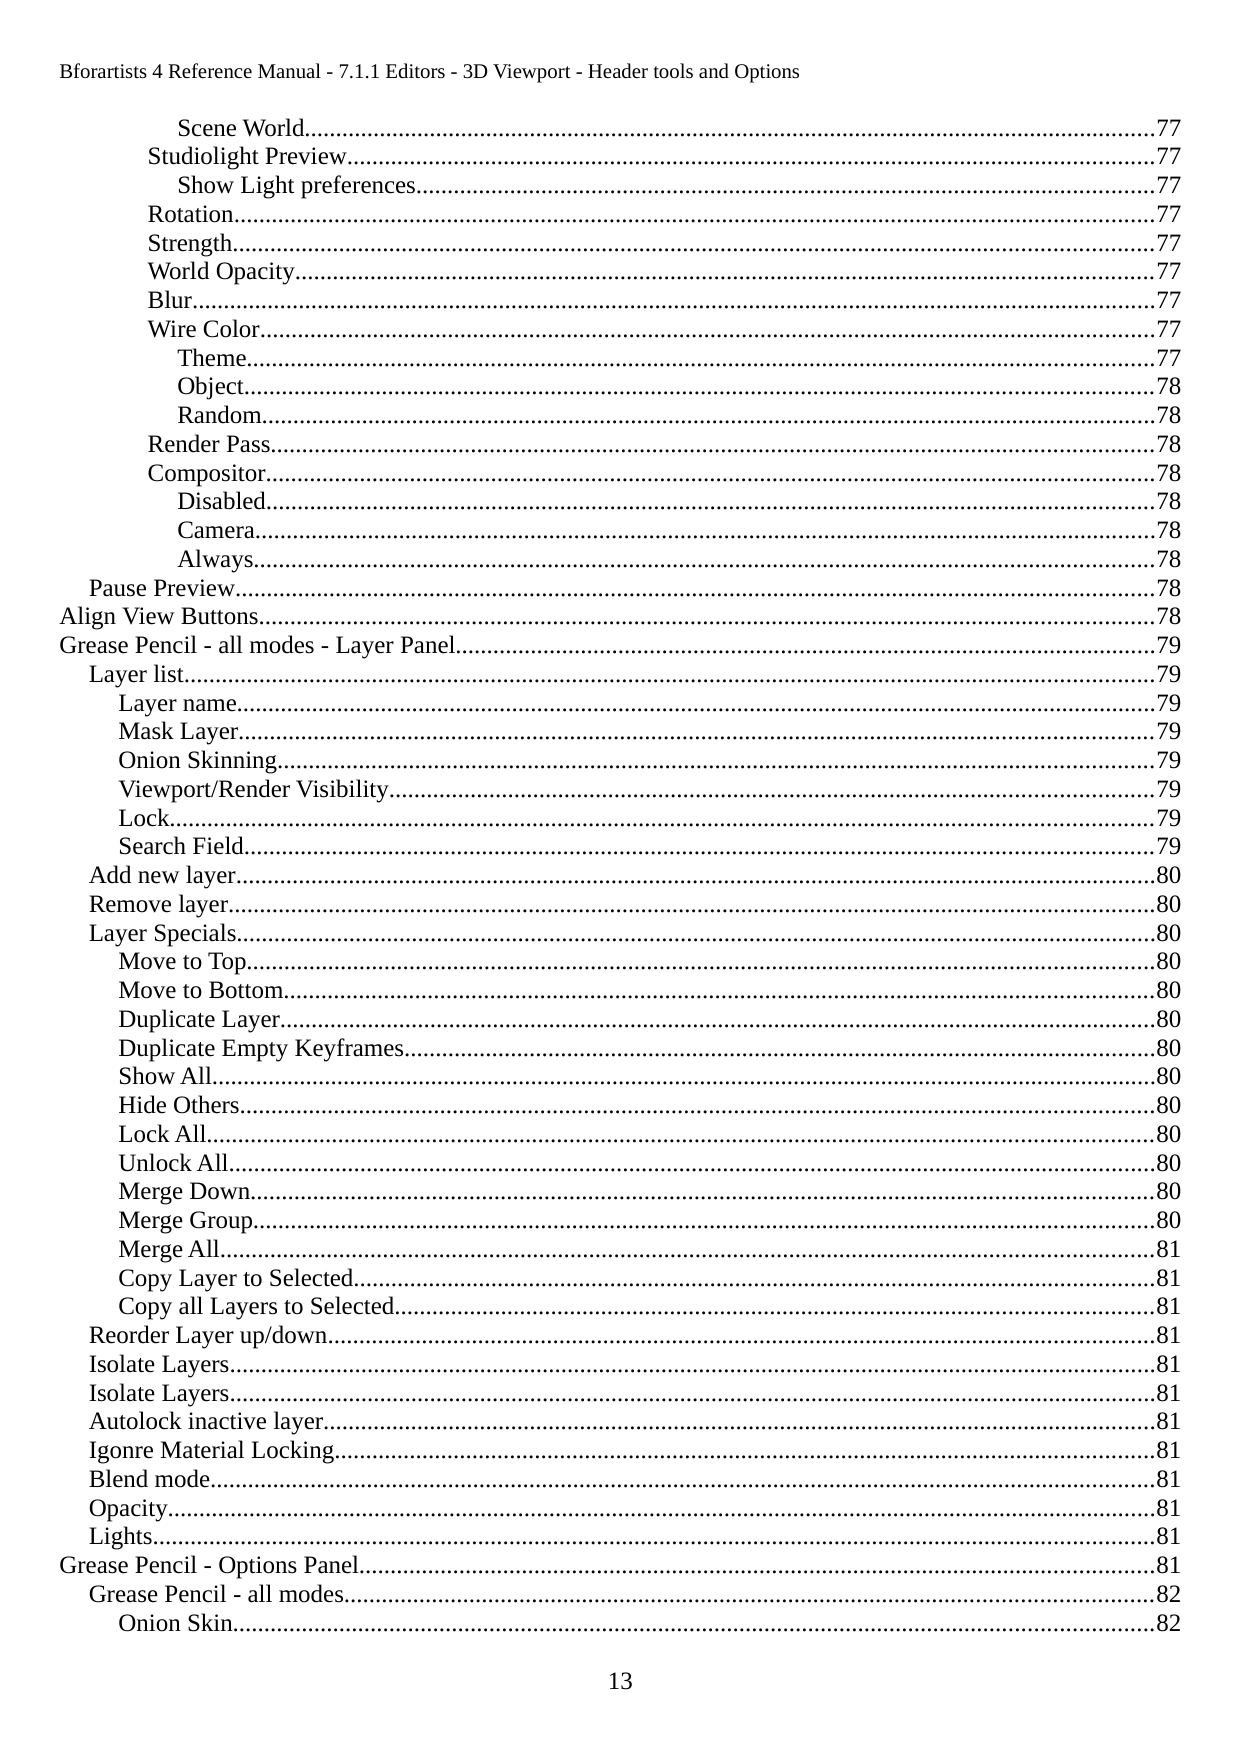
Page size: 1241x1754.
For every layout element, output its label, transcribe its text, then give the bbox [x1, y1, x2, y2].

text Layer name 79 [118, 688, 1181, 716]
text Rotation 77 [147, 199, 1181, 228]
text Viewport/Render Visibility 79 [118, 774, 1181, 803]
text Lock 79 [118, 803, 1181, 831]
text Random 78 [177, 400, 1181, 429]
text Disabled 78 [177, 486, 1181, 515]
text Render Pass 78 [147, 429, 1181, 458]
text Grease Pencil - Options Panel 81 [59, 1550, 1181, 1579]
text Remove layer 80 [88, 889, 1181, 918]
text Scene World 77 [177, 113, 1181, 141]
text Reorder Layer up/down 81 [88, 1320, 1181, 1349]
text Grease Pencil - all modes 82 [88, 1579, 1181, 1608]
text Lock All 80 [118, 1119, 1181, 1148]
text Onion Skin 82 [118, 1608, 1181, 1636]
text Isolate Layers 81 [88, 1349, 1181, 1378]
text Always 78 [177, 544, 1181, 573]
text Add new layer 80 [88, 860, 1181, 889]
text Blur 77 [147, 285, 1181, 314]
text Lights 81 [88, 1521, 1181, 1550]
text Copy Layer to Selected 81 [118, 1263, 1181, 1291]
text Hide Others 80 [118, 1090, 1181, 1119]
text Wire Color 77 [147, 314, 1181, 343]
text Layer list 79 [88, 659, 1181, 688]
text Camera 78 [177, 515, 1181, 544]
text Copy all Layers to Selected 81 [118, 1291, 1181, 1320]
text Opacity 81 [88, 1493, 1181, 1521]
text Blend mode 81 [88, 1464, 1181, 1493]
text Object 78 [177, 371, 1181, 400]
text Isolate Layers 81 [88, 1378, 1181, 1406]
text Move to Top 80 [118, 946, 1181, 975]
text Move to Bottom 80 [118, 975, 1181, 1004]
text Show Light preferences 77 [177, 170, 1181, 199]
text Duplicate Empty Keyframes 80 [118, 1033, 1181, 1061]
text Merge Down 80 [118, 1176, 1181, 1205]
text Layer Specials 80 [88, 918, 1181, 946]
text Pause Preview 78 [88, 573, 1181, 601]
text Grease Pencil - all modes - Layer Panel 79 [59, 630, 1181, 659]
text Merge All 81 [118, 1234, 1181, 1263]
text Compositor 78 [147, 458, 1181, 486]
text Studiolight Preview 77 [147, 141, 1181, 170]
text Autolock inactive layer 81 [88, 1406, 1181, 1435]
text Search Field 79 [118, 831, 1181, 860]
text World Opacity 77 [147, 256, 1181, 285]
text Strength 77 [147, 228, 1181, 256]
text Theme 77 [177, 343, 1181, 371]
text Mask Layer 79 [118, 716, 1181, 745]
text Show All 80 [118, 1061, 1181, 1090]
text Onion Skinning 79 [118, 745, 1181, 774]
text Align View Buttons 78 [59, 601, 1181, 630]
text Unlock All 80 [118, 1148, 1181, 1176]
text Merge Group 80 [118, 1205, 1181, 1234]
text Duplicate Layer 80 [118, 1004, 1181, 1033]
text Igonre Material Locking 81 [88, 1435, 1181, 1464]
